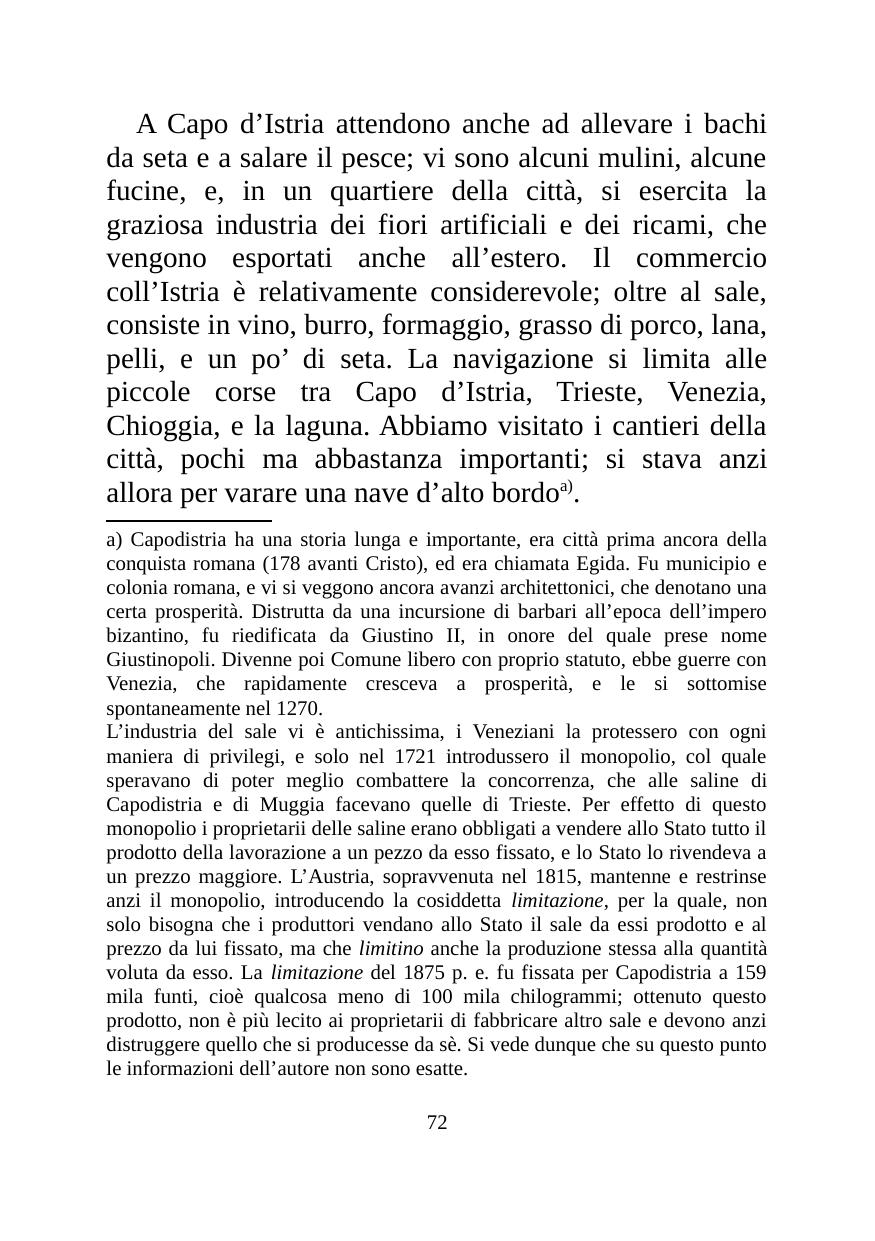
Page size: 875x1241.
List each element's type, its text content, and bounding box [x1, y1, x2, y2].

text Capodistria ha una storia lunga e importante, era città prima ancora della conquista romana (178 avanti Cristo), ed era chiamata Egida. Fu municipio e colonia romana, e vi si veggono ancora avanzi architettonici, che denotano una certa prosperità. Distrutta da una incursione di barbari all’epoca dell’impero bizantino, fu riedificata da Giustino II, in onore del quale prese nome Giustinopoli. Divenne poi Comune libero con proprio statuto, ebbe guerre con Venezia, che rapidamente cresceva a prosperità, e le si sottomise spontaneamente nel 1270. [106, 527, 768, 719]
text L’industria del sale vi è antichissima, i Veneziani la protessero con ogni maniera di privilegi, e solo nel 1721 introdussero il monopolio, col quale speravano di poter meglio combattere la concorrenza, che alle saline di Capodistria e di Muggia facevano quelle di Trieste. Per effetto di questo monopolio i proprietarii delle saline erano obbligati a vendere allo Stato tutto il prodotto della lavorazione a un pezzo da esso fissato, e lo Stato lo rivendeva a un prezzo maggiore. L’Austria, sopravvenuta nel 1815, mantenne e restrinse anzi il monopolio, introducendo la cosiddetta limitazione, per la quale, non solo bisogna che i produttori vendano allo Stato il sale da essi prodotto e al prezzo da lui fissato, ma che limitino anche la produzione stessa alla quantità voluta da esso. La limitazione del 1875 p. e. fu fissata per Capodistria a 159 mila funti, cioè qualcosa meno di 100 mila chilogrammi; ottenuto questo prodotto, non è più lecito ai proprietarii di fabbricare altro sale e devono anzi distruggere quello che si producesse da sè. Si vede dunque che su questo punto le informazioni dell’autore non sono esatte. [106, 719, 768, 1080]
text A Capo d’Istria attendono anche ad allevare i bachi da seta e a salare il pesce; vi sono alcuni mulini, alcune fucine, e, in un quartiere della città, si esercita la graziosa industria dei fiori artificiali e dei ricami, che vengono esportati anche all’estero. Il commercio coll’Istria è relativamente considerevole; oltre al sale, consiste in vino, burro, formaggio, grasso di porco, lana, pelli, e un po’ di seta. La navigazione si limita alle piccole corse tra Capo d’Istria, Trieste, Venezia, Chioggia, e la laguna. Abbiamo visitato i cantieri della città, pochi ma abbastanza importanti; si stava anzi allora per varare una nave d’alto bordo. [106, 106, 768, 509]
